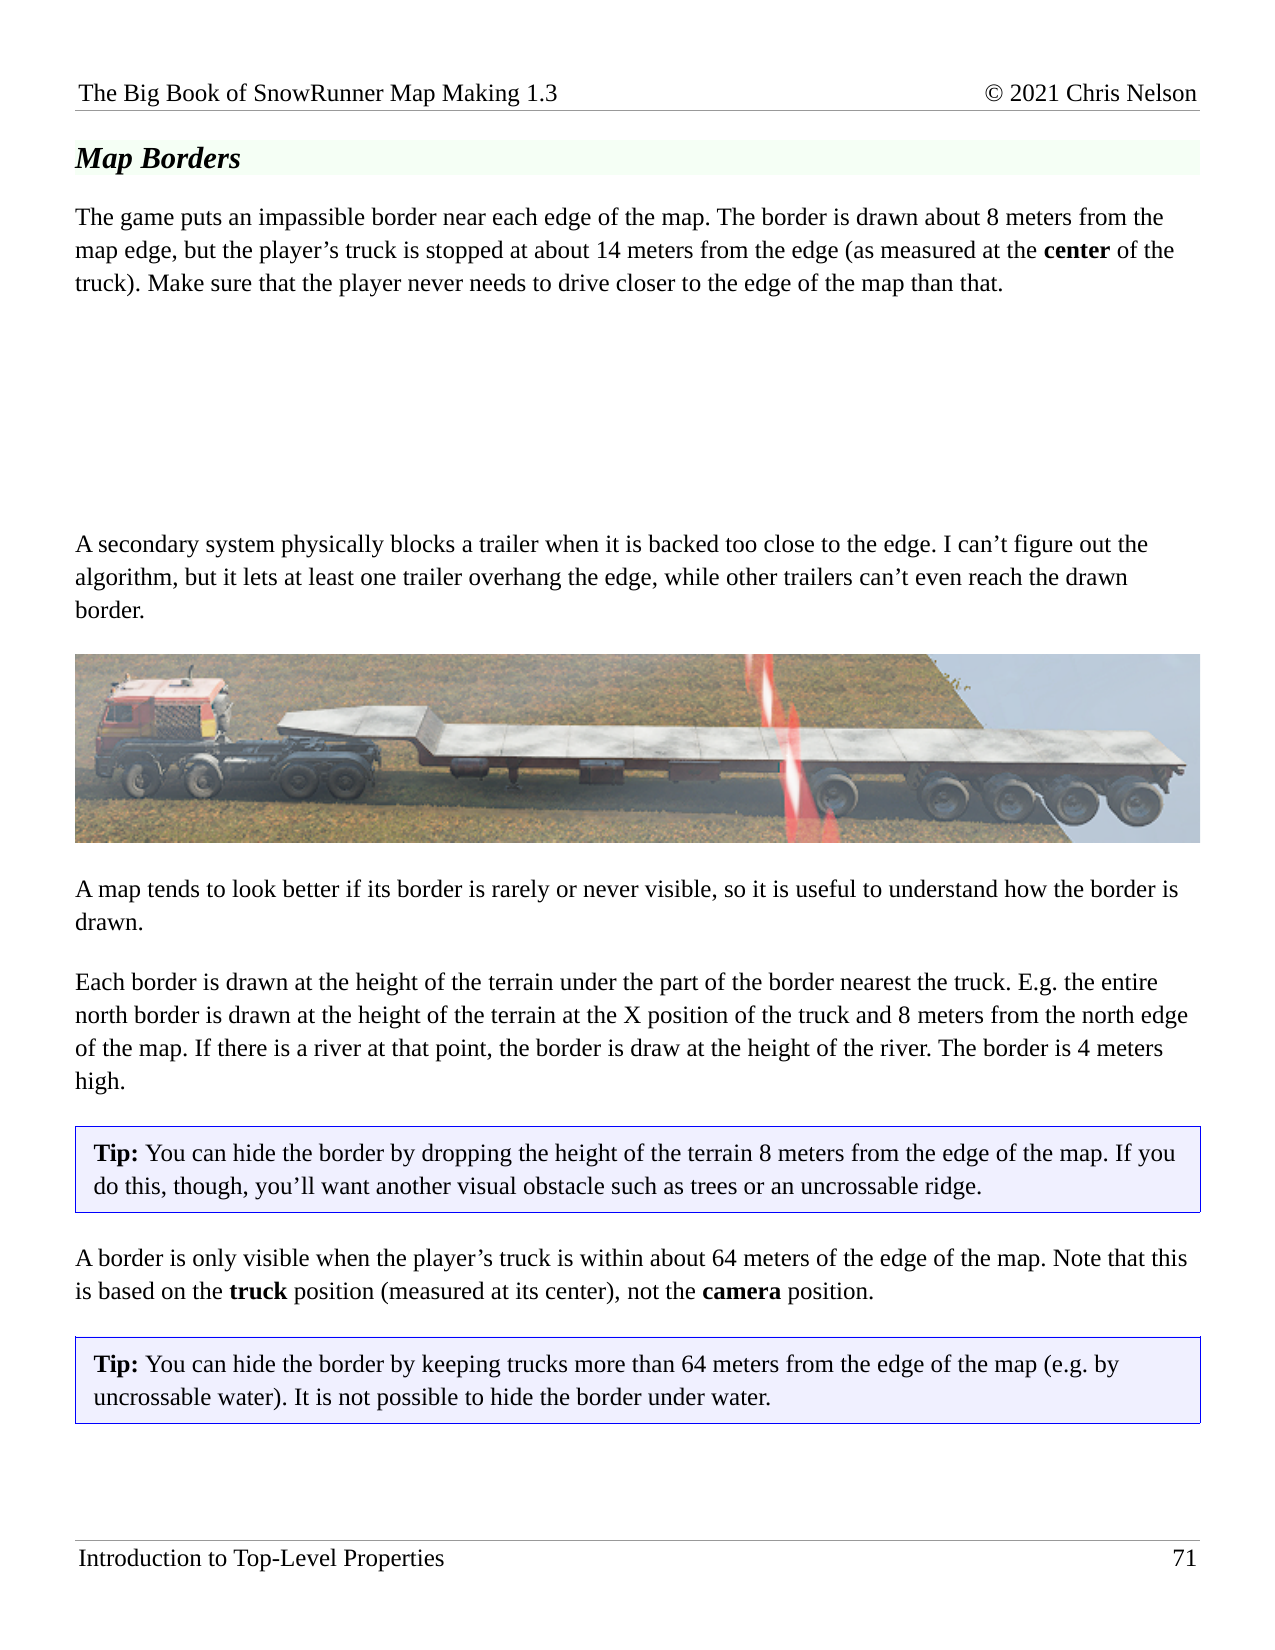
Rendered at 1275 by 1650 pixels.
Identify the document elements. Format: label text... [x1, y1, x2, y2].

picture [75, 654, 1200, 843]
text Each border is drawn at the height of the terrain under the part of the border nearest the truck. E.g. the entire north border is drawn at the height of the terrain at the X position of the truck and 8 meters from the north edge of the map. If there is a river at that point, the border is draw at the height of the river. The border is 4 meters high. [75, 967, 1200, 1094]
subtitle Map Borders [75, 140, 1200, 175]
list You can hide the border by dropping the height of the terrain 8 meters from the edge of the map. If you do this, though, you’ll want another visual obstacle such as trees or an uncrossable ridge. [76, 1127, 1200, 1212]
text A secondary system physically blocks a trailer when it is backed too close to the edge. I can’t figure out the algorithm, but it lets at least one trailer overhang the edge, while other trailers can’t even reach the drawn border. [75, 529, 1200, 623]
text A map tends to look better if its border is rarely or never visible, so it is useful to understand how the border is drawn. [75, 874, 1200, 936]
text The game puts an impassible border near each edge of the map. The border is drawn about 8 meters from the map edge, but the player’s truck is stopped at about 14 meters from the edge (as measured at the center of the truck). Make sure that the player never needs to drive closer to the edge of the map than that. [75, 202, 1200, 297]
list You can hide the border by keeping trucks more than 64 meters from the edge of the map (e.g. by uncrossable water). It is not possible to hide the border under water. [76, 1338, 1200, 1423]
text A border is only visible when the player’s truck is within about 64 meters of the edge of the map. Note that this is based on the truck position (measured at its center), not the camera position. [75, 1243, 1200, 1305]
